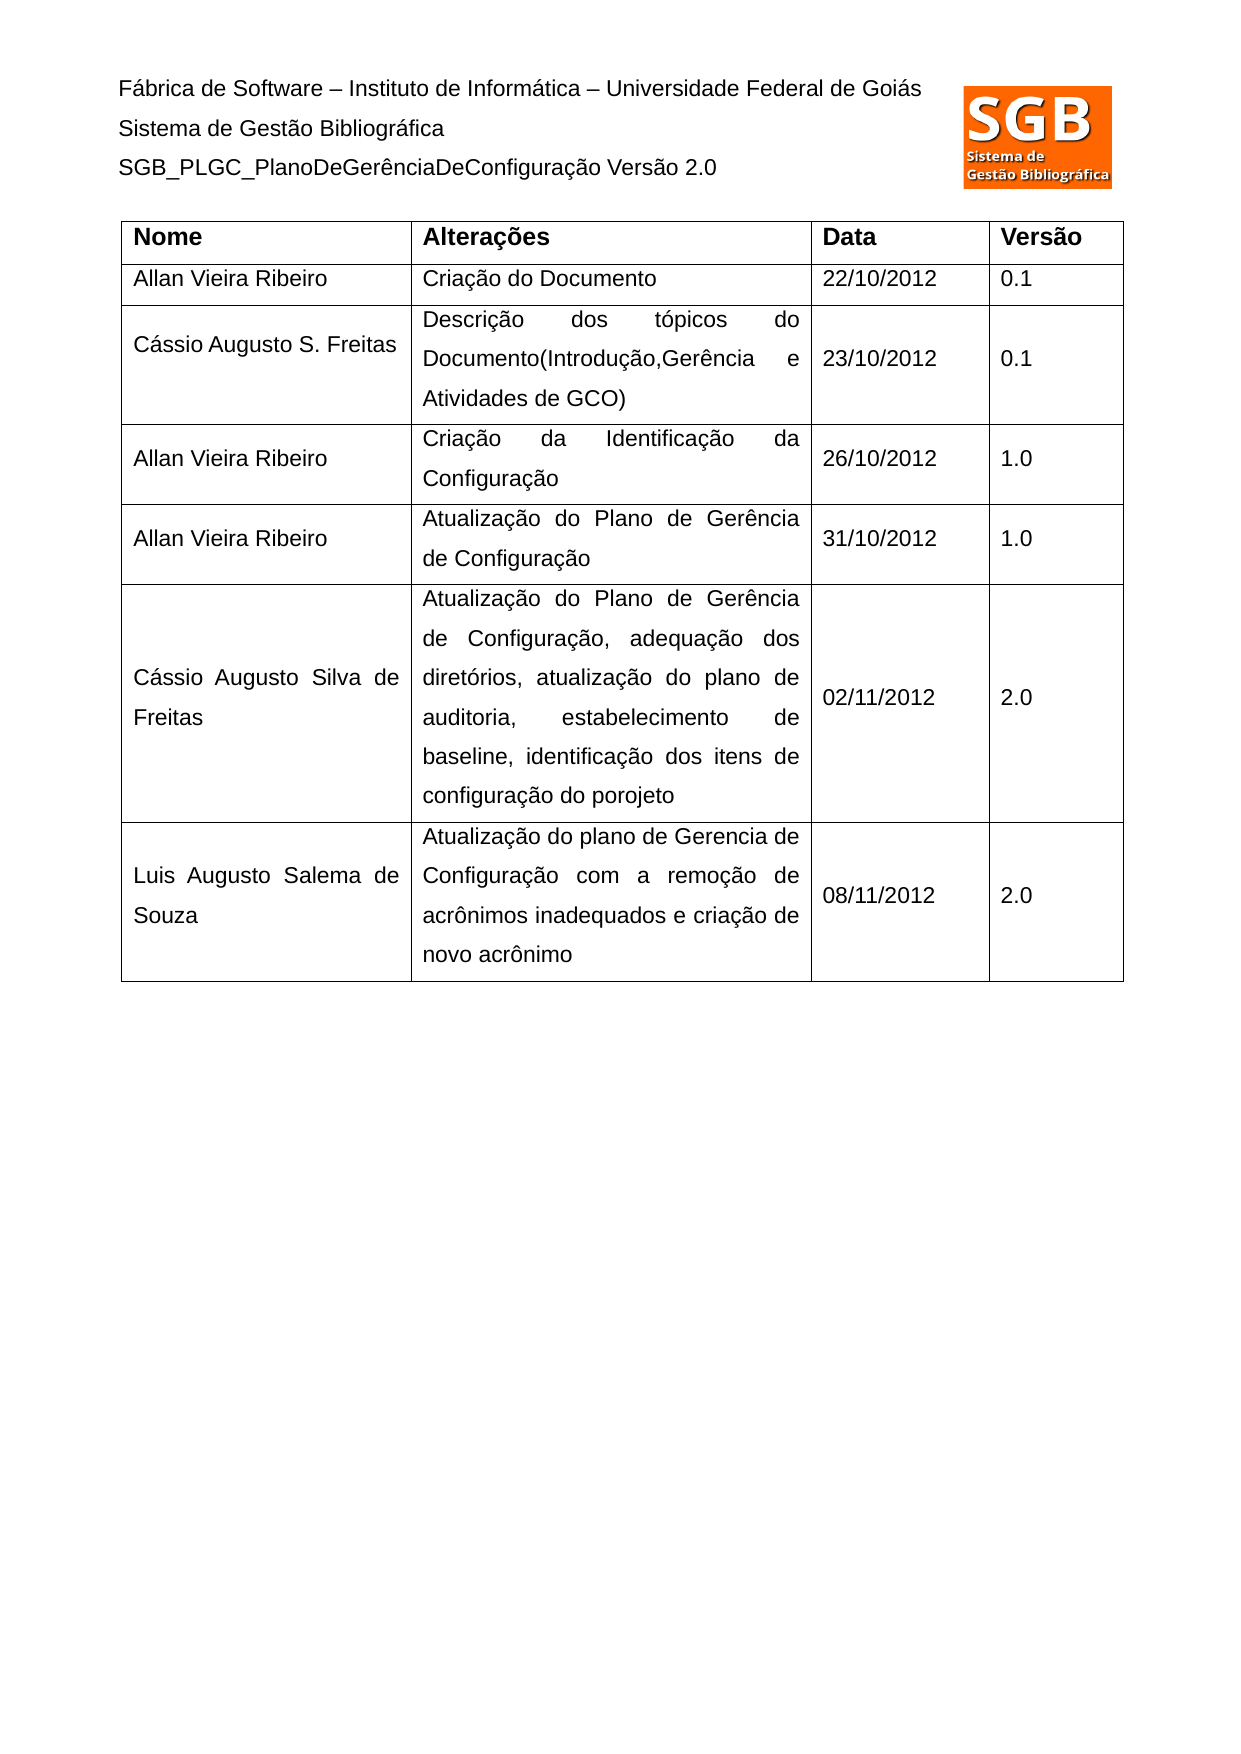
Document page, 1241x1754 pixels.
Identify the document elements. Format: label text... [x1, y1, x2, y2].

table_cell Criação do Documento [412, 265, 811, 304]
table_cell 23/10/2012 [812, 306, 989, 424]
table_cell Allan Vieira Ribeiro [122, 505, 411, 584]
table_cell Cássio Augusto S. Freitas [122, 306, 411, 424]
table_header Versão [990, 222, 1123, 264]
table_cell Descrição dos tópicos do Documento(Introdução,Gerência e Atividades de GCO) [412, 306, 811, 424]
table_cell 2.0 [990, 823, 1123, 981]
table_cell 1.0 [990, 505, 1123, 584]
table_cell 08/11/2012 [812, 823, 989, 981]
table_cell 02/11/2012 [812, 585, 989, 822]
table_cell Atualização do plano de Gerencia de Configuração com a remoção de acrônimos inadequados e criação de novo acrônimo [412, 823, 811, 981]
table_header Nome [122, 222, 411, 264]
table_cell 2.0 [990, 585, 1123, 822]
table_cell 1.0 [990, 425, 1123, 504]
table_header Data [812, 222, 989, 264]
table_cell Criação da Identificação da Configuração [412, 425, 811, 504]
table_header Alterações [412, 222, 811, 264]
table_cell 0.1 [990, 306, 1123, 424]
table_cell Cássio Augusto Silva de Freitas [122, 585, 411, 822]
table_cell Luis Augusto Salema de Souza [122, 823, 411, 981]
table_cell Allan Vieira Ribeiro [122, 425, 411, 504]
table_cell 22/10/2012 [812, 265, 989, 304]
table_cell 31/10/2012 [812, 505, 989, 584]
table_cell 26/10/2012 [812, 425, 989, 504]
table_cell Allan Vieira Ribeiro [122, 265, 411, 304]
table_cell Atualização do Plano de Gerência de Configuração [412, 505, 811, 584]
table_cell Atualização do Plano de Gerência de Configuração, adequação dos diretórios, atualização do plano de auditoria, estabelecimento de baseline, identificação dos itens de configuração do porojeto [412, 585, 811, 822]
table_cell 0.1 [990, 265, 1123, 304]
